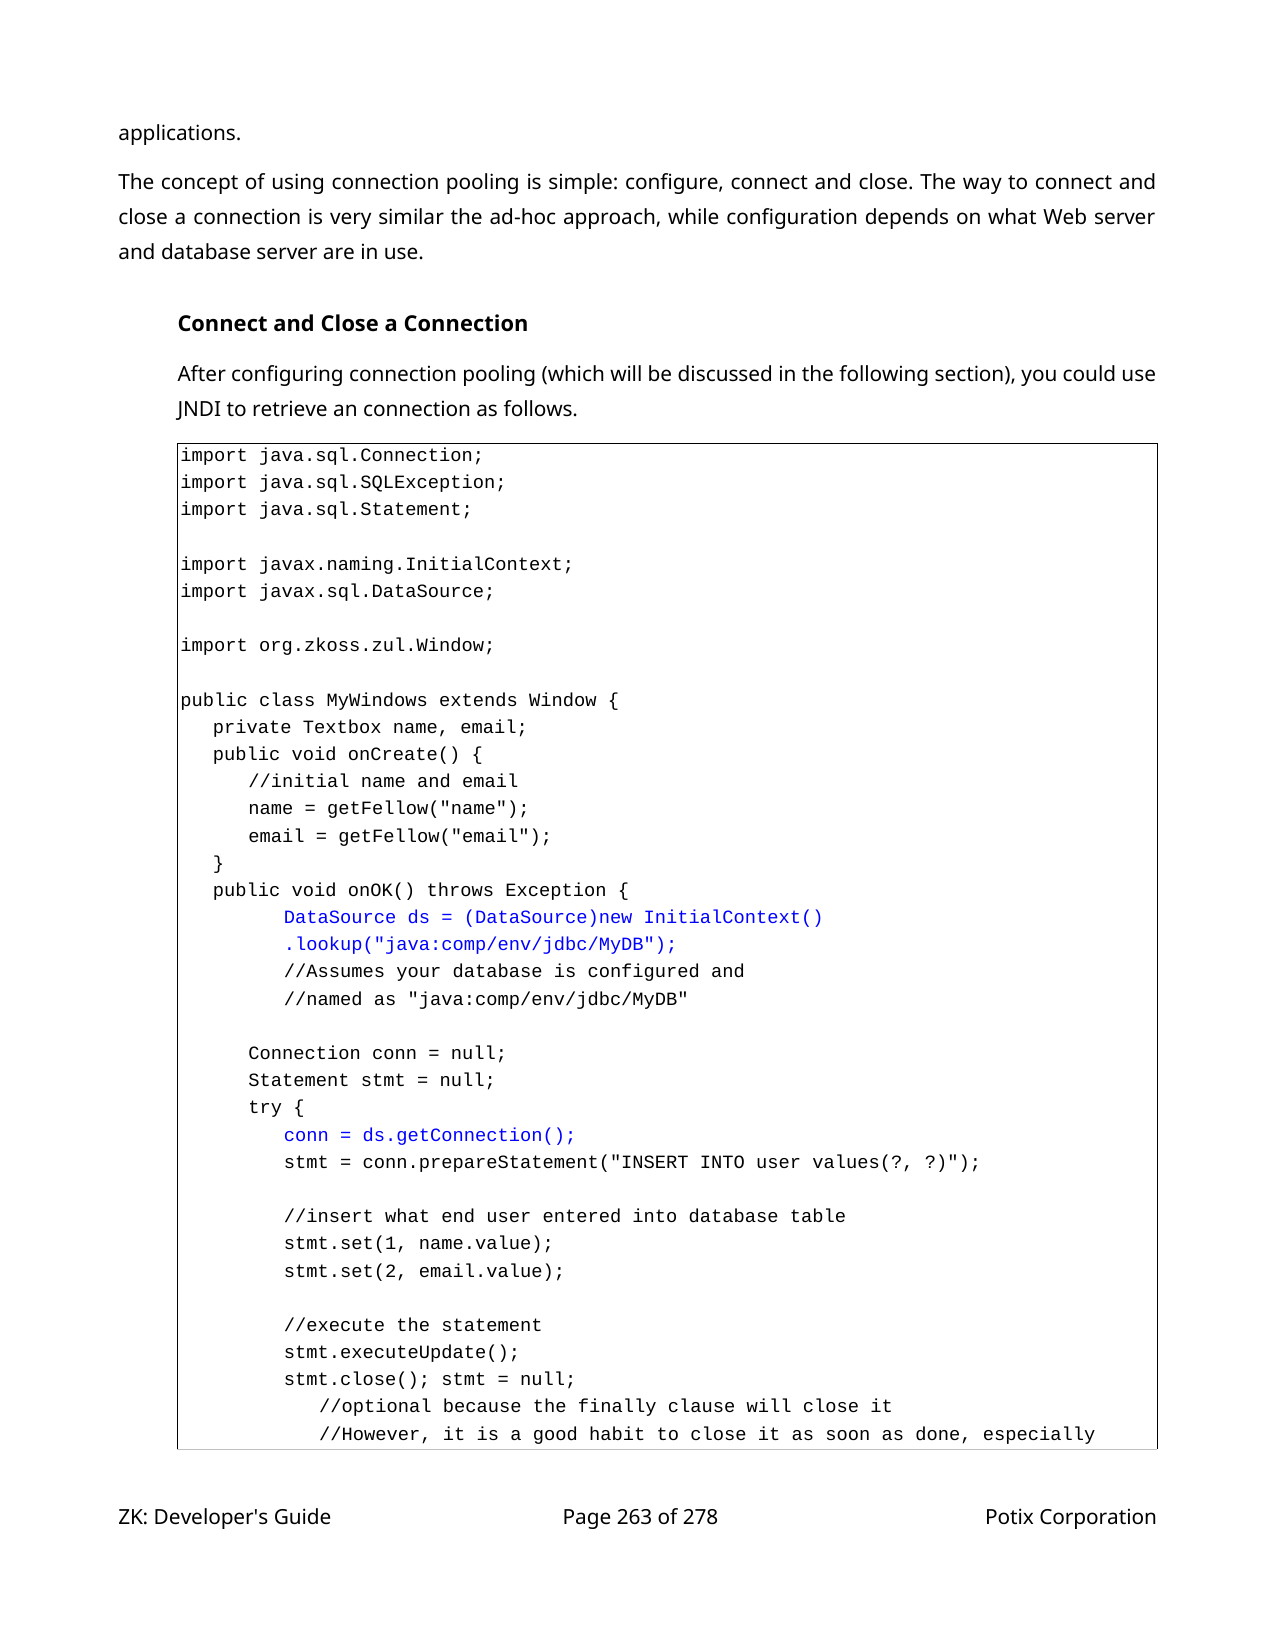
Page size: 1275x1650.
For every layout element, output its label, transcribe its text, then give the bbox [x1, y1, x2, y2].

text After configuring connection pooling (which will be discussed in the following section), you could use JNDI to retrieve an connection as follows. [177, 359, 1157, 422]
text email = getFellow("email"); [178, 823, 1157, 848]
text import java.sql.SQLException; [178, 470, 1157, 494]
text } [178, 851, 1157, 875]
text import javax.naming.InitialContext; [178, 552, 1157, 576]
text public class MyWindows extends Window { [178, 687, 1157, 712]
text import java.sql.Statement; [178, 497, 1157, 521]
text name = getFellow("name"); [178, 796, 1157, 821]
text Statement stmt = null; [178, 1068, 1157, 1092]
text //execute the statement [178, 1313, 1157, 1337]
text try { [178, 1095, 1157, 1119]
text DataSource ds = (DataSource)new InitialContext() [178, 905, 1157, 929]
text Connection conn = null; [178, 1041, 1157, 1065]
text private Textbox name, email; [178, 715, 1157, 739]
text The concept of using connection pooling is simple: configure, connect and close. The way to connect and close a connection is very similar the ad-hoc approach, while configuration depends on what Web server and database server are in use. [118, 167, 1157, 266]
text import javax.sql.DataSource; [178, 579, 1157, 603]
text stmt.set(2, email.value); [178, 1258, 1157, 1283]
text conn = ds.getConnection(); [178, 1122, 1157, 1147]
text applications. [118, 118, 1157, 146]
subtitle Connect and Close a Connection [177, 308, 1157, 338]
text import java.sql.Connection; [178, 444, 1157, 467]
text //named as "java:comp/env/jdbc/MyDB" [178, 987, 1157, 1011]
text public void onCreate() { [178, 742, 1157, 766]
text stmt = conn.prepareStatement("INSERT INTO user values(?, ?)"); [178, 1150, 1157, 1174]
text public void onOK() throws Exception { [178, 878, 1157, 902]
text //insert what end user entered into database table [178, 1204, 1157, 1228]
text //optional because the finally clause will close it [178, 1394, 1157, 1419]
text stmt.set(1, name.value); [178, 1231, 1157, 1256]
text import org.zkoss.zul.Window; [178, 633, 1157, 657]
text stmt.close(); stmt = null; [178, 1367, 1157, 1391]
text //However, it is a good habit to close it as soon as done, especially [178, 1422, 1157, 1449]
text //Assumes your database is configured and [178, 959, 1157, 984]
text stmt.executeUpdate(); [178, 1340, 1157, 1364]
text .lookup("java:comp/env/jdbc/MyDB"); [178, 932, 1157, 956]
text //initial name and email [178, 769, 1157, 793]
